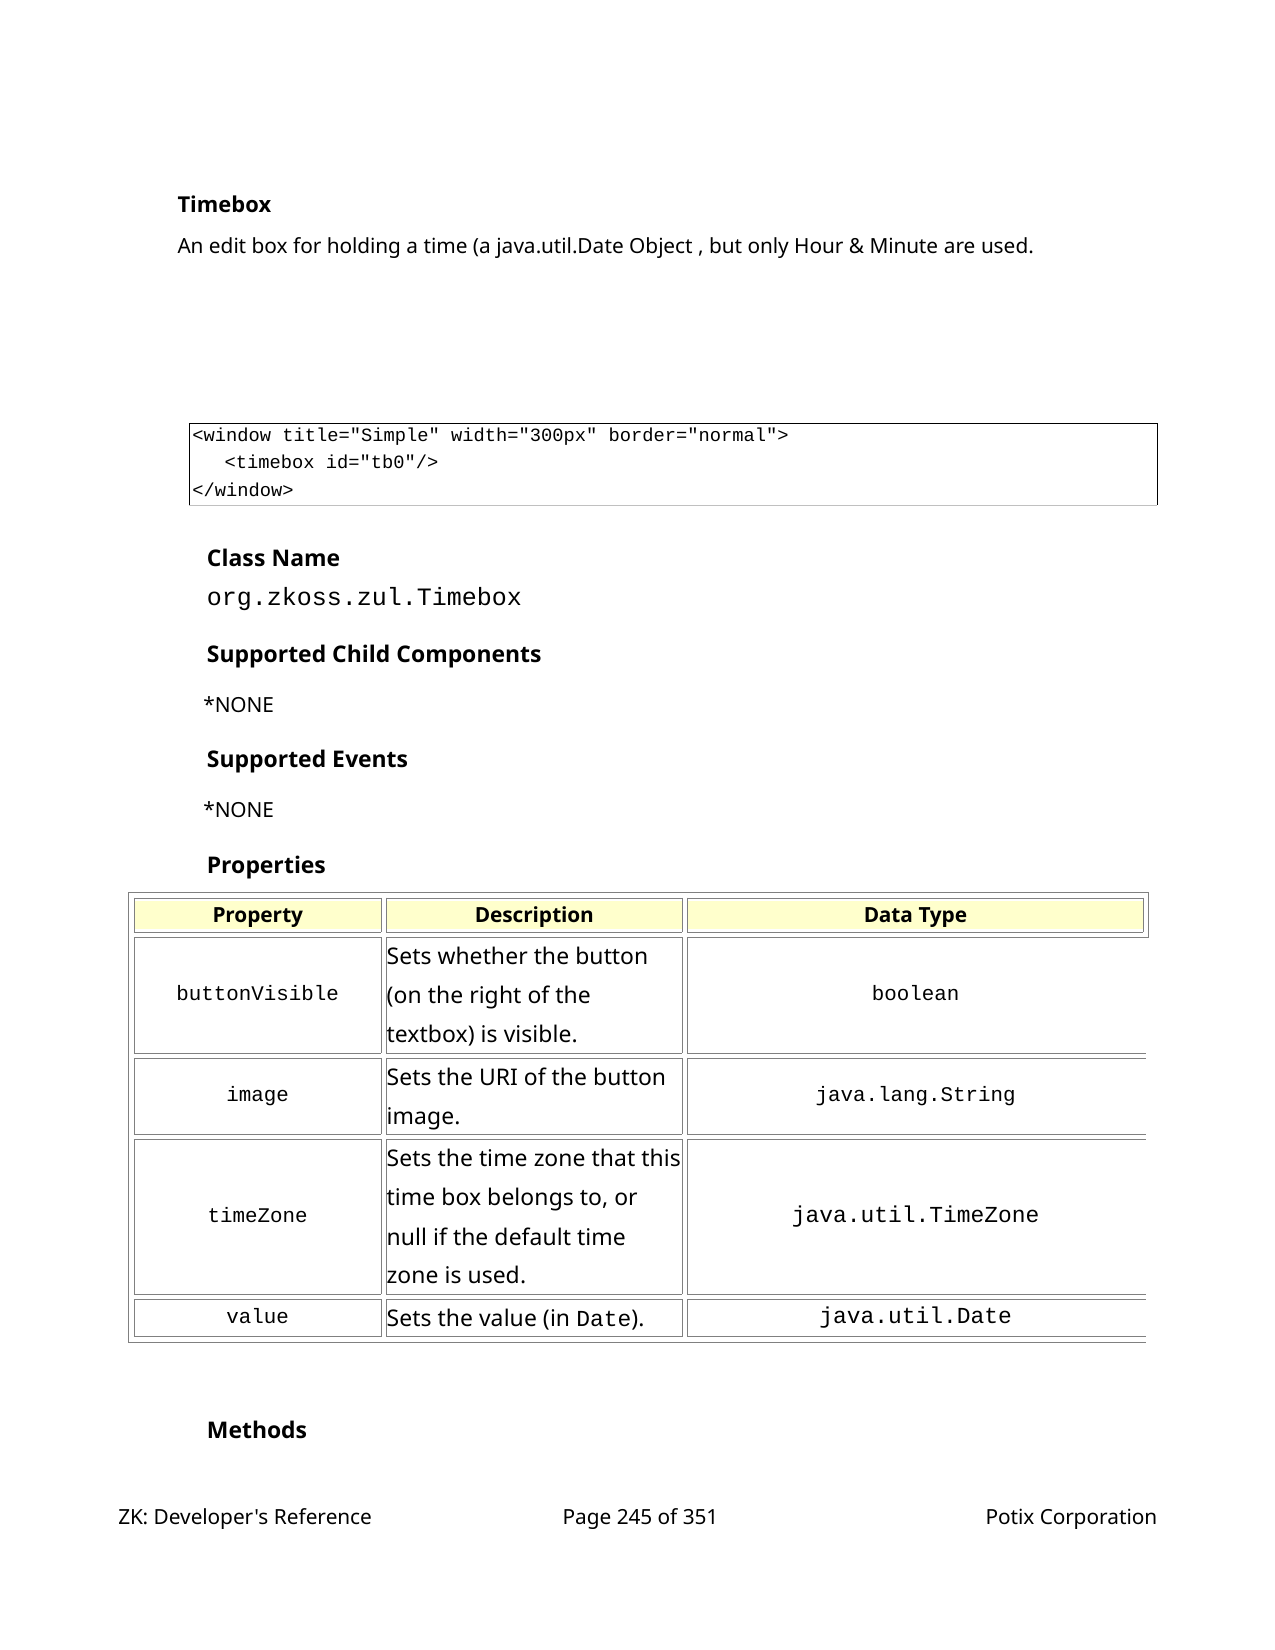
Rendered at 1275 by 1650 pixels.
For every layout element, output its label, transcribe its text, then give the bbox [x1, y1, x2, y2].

table_header Data Type [685, 893, 1146, 932]
text <timebox id="tb0"/> [190, 450, 1157, 474]
table_cell Sets the URI of the button image. [384, 1053, 685, 1134]
text An edit box for holding a time (a java.util.Date Object , but only Hour & Minute are used. [177, 231, 1157, 259]
table_cell value [131, 1294, 383, 1336]
table_cell Sets the time zone that this time box belongs to, or null if the default time zone is used. [384, 1134, 685, 1294]
table_cell java.lang.String [685, 1053, 1146, 1134]
table_header Property [131, 893, 383, 932]
table_header Description [384, 893, 685, 932]
text org.zkoss.zul.Timebox [207, 585, 1157, 613]
table_cell timeZone [131, 1134, 383, 1294]
table_cell image [131, 1053, 383, 1134]
subtitle Class Name [207, 541, 1157, 573]
text *NONE [118, 795, 1157, 823]
table_cell buttonVisible [131, 932, 383, 1052]
text Methods [207, 1414, 1157, 1446]
subtitle Properties [207, 848, 1157, 880]
table_cell java.util.TimeZone [685, 1134, 1146, 1294]
subtitle Supported Events [207, 743, 1157, 775]
text *NONE [118, 690, 1157, 718]
table_cell boolean [685, 932, 1146, 1052]
subtitle Timebox [177, 189, 1157, 219]
text <window title="Simple" width="300px" border="normal"> [190, 424, 1157, 447]
table_cell Sets whether the button (on the right of the textbox) is visible. [384, 932, 685, 1052]
table_cell java.util.Date [685, 1294, 1146, 1336]
text </window> [190, 477, 1157, 505]
subtitle Supported Child Components [207, 638, 1157, 669]
table_cell Sets the value (in Date). [384, 1294, 685, 1336]
